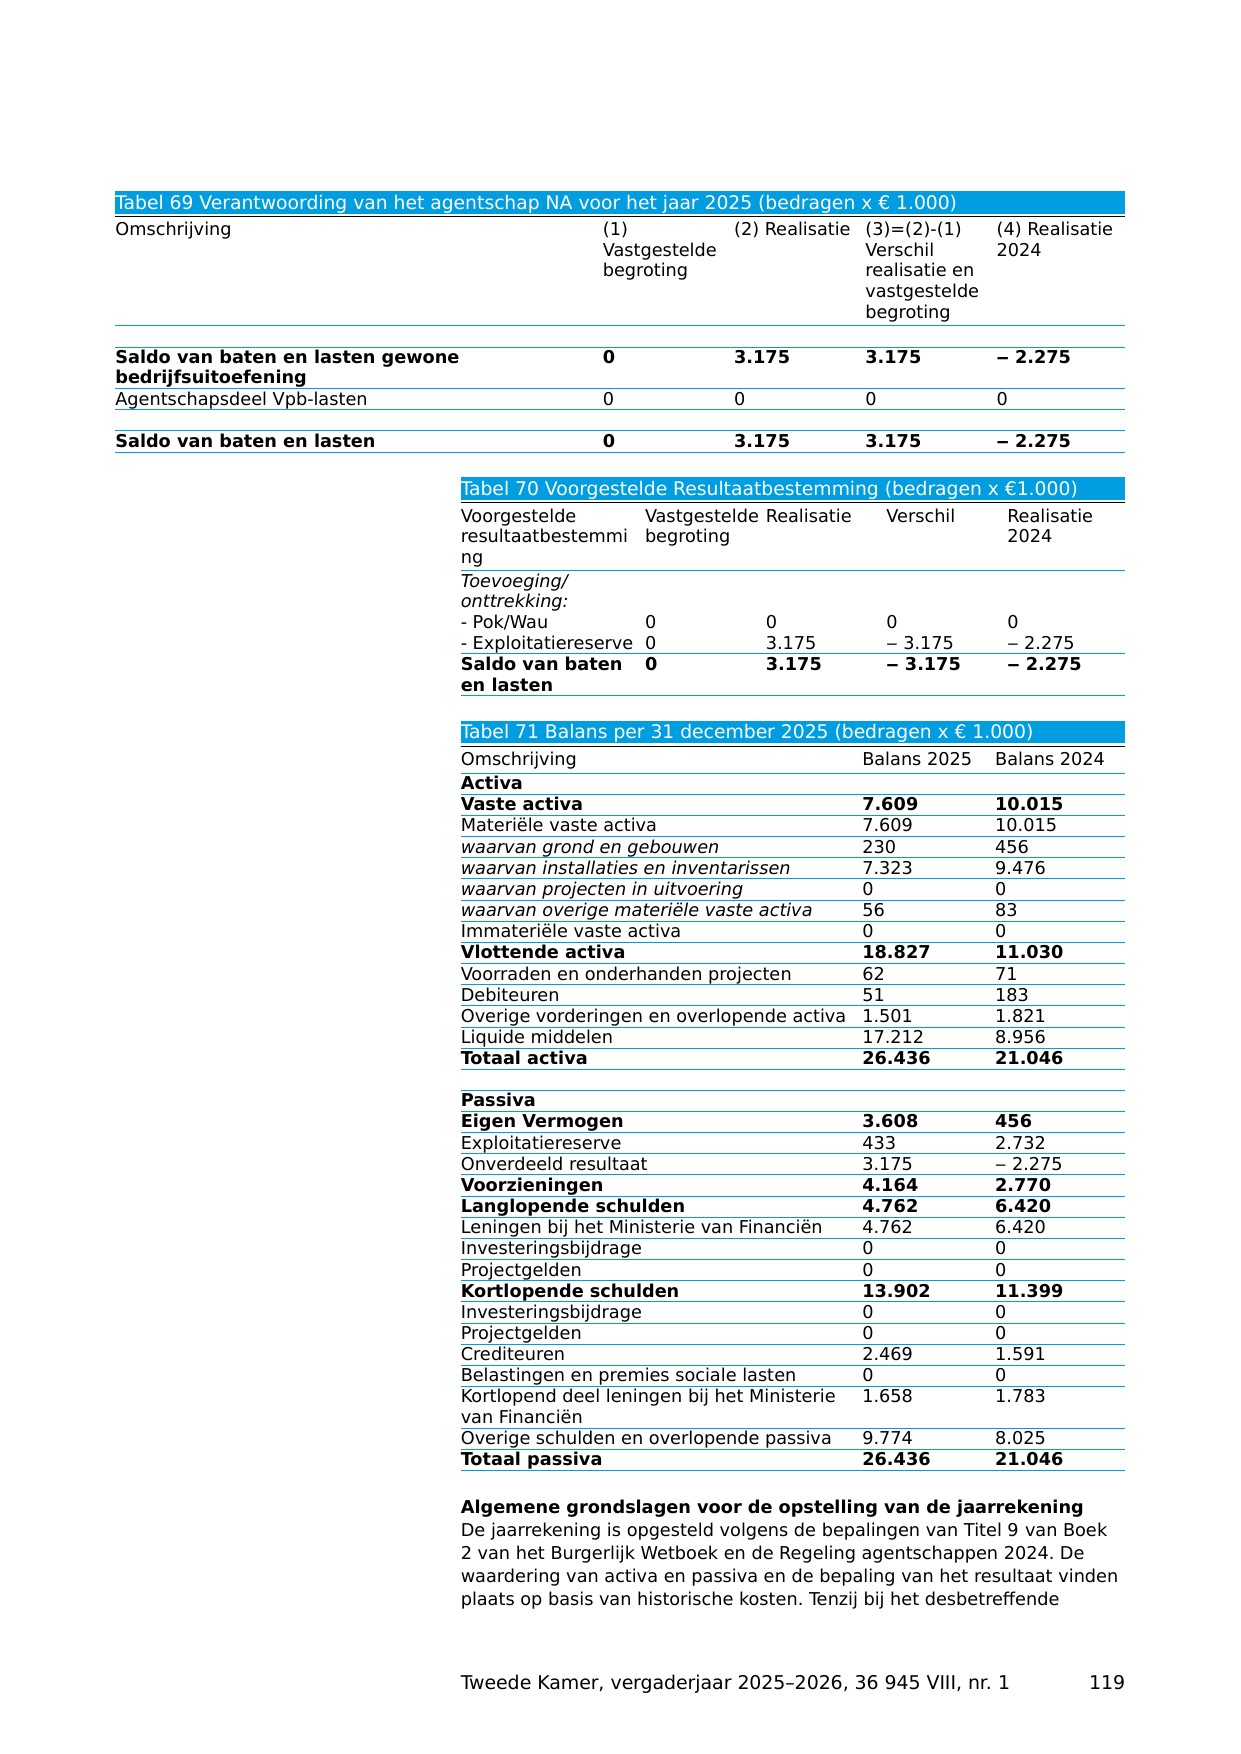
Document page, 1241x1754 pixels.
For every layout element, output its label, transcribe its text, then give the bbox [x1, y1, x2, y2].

table_cell 8.956 [992, 1028, 1125, 1047]
table_cell Voorzieningen [461, 1175, 859, 1196]
table_cell Projectgelden [461, 1324, 859, 1343]
table_cell 26.436 [859, 1049, 992, 1069]
table_cell 1.501 [859, 1006, 992, 1026]
table_cell waarvan overige materiële vaste activa [461, 901, 859, 921]
table_cell ‒ 3.175 [883, 654, 1004, 695]
table_cell (4) Realisatie 2024 [994, 217, 1125, 325]
table_cell [994, 326, 1125, 346]
table_cell Vastgestelde begroting [642, 503, 763, 570]
table_cell Agentschapsdeel Vpb-lasten [115, 389, 600, 409]
table_cell 17.212 [859, 1028, 992, 1047]
table_cell 2.770 [992, 1175, 1125, 1196]
table_cell 71 [992, 964, 1125, 984]
table_cell Crediteuren [461, 1345, 859, 1365]
table_cell 3.175 [862, 348, 993, 388]
table_cell 230 [859, 837, 992, 857]
table_cell ‒ 2.275 [1004, 654, 1125, 695]
table_cell 0 [600, 389, 731, 409]
table_cell [859, 1091, 992, 1111]
table_cell 13.902 [859, 1281, 992, 1301]
table_cell 0 [859, 922, 992, 942]
table_cell - Pok/Wau [461, 612, 642, 633]
table_cell 3.175 [731, 431, 862, 452]
table_cell Projectgelden [461, 1260, 859, 1280]
table_cell [600, 326, 731, 346]
table_cell 0 [994, 389, 1125, 409]
table_cell 21.046 [992, 1450, 1125, 1470]
table_cell Kortlopend deel leningen bij het Ministerie van Financiën [461, 1387, 859, 1428]
table_cell [992, 774, 1125, 794]
table_cell 0 [859, 1239, 992, 1259]
table_cell Exploitatiereserve [461, 1133, 859, 1153]
table_cell [1004, 571, 1125, 612]
table_cell 433 [859, 1133, 992, 1153]
table_cell waarvan projecten in uitvoering [461, 879, 859, 899]
table_cell 1.591 [992, 1345, 1125, 1365]
table_cell 3.175 [859, 1154, 992, 1174]
table_cell Materiële vaste activa [461, 816, 859, 836]
table_cell [883, 571, 1004, 612]
table_cell 3.175 [763, 633, 883, 653]
table_cell 6.420 [992, 1197, 1125, 1217]
table_cell 183 [992, 985, 1125, 1005]
table_cell 1.821 [992, 1006, 1125, 1026]
table_cell 62 [859, 964, 992, 984]
table_cell 9.774 [859, 1429, 992, 1449]
table_cell Kortlopende schulden [461, 1281, 859, 1301]
table_cell [461, 1070, 859, 1090]
table_cell Vlottende activa [461, 943, 859, 963]
table_cell (1) Vastgestelde begroting [600, 217, 731, 325]
table_cell [731, 410, 862, 430]
table_cell 0 [642, 633, 763, 653]
table_cell 26.436 [859, 1450, 992, 1470]
table_cell 7.323 [859, 858, 992, 878]
table_cell (3)=(2)-(1) Verschil realisatie en vastgestelde begroting [862, 217, 993, 325]
table_cell waarvan grond en gebouwen [461, 837, 859, 857]
table_cell ‒ 3.175 [883, 633, 1004, 653]
table_cell Saldo van baten en lasten [461, 654, 642, 695]
table_cell 0 [642, 654, 763, 695]
table_cell 56 [859, 901, 992, 921]
table_cell [115, 410, 600, 430]
table_cell 3.175 [731, 348, 862, 388]
table_cell Totaal activa [461, 1049, 859, 1069]
table_cell Passiva [461, 1091, 859, 1111]
table_cell 11.030 [992, 943, 1125, 963]
table_cell Eigen Vermogen [461, 1112, 859, 1132]
table_cell waarvan installaties en inventarissen [461, 858, 859, 878]
table_cell Liquide middelen [461, 1028, 859, 1047]
table_cell [763, 571, 883, 612]
table_cell 0 [992, 1260, 1125, 1280]
table_cell Overige schulden en overlopende passiva [461, 1429, 859, 1449]
table_cell Balans 2025 [859, 747, 992, 773]
table_cell Omschrijving [461, 747, 859, 773]
table_cell Omschrijving [115, 217, 600, 325]
table_cell Verschil [883, 503, 1004, 570]
table_cell 2.732 [992, 1133, 1125, 1153]
table_cell 0 [992, 1302, 1125, 1322]
table_cell Saldo van baten en lasten gewone bedrijfsuitoefening [115, 348, 600, 388]
table_cell Investeringsbijdrage [461, 1302, 859, 1322]
table_cell ‒ 2.275 [994, 431, 1125, 452]
table_cell Overige vorderingen en overlopende activa [461, 1006, 859, 1026]
table_cell 18.827 [859, 943, 992, 963]
table_cell 0 [600, 348, 731, 388]
table_cell 456 [992, 837, 1125, 857]
table_cell (2) Realisatie [731, 217, 862, 325]
table_cell 0 [1004, 612, 1125, 633]
table_cell 0 [859, 879, 992, 899]
table_cell Activa [461, 774, 859, 794]
table_cell Belastingen en premies sociale lasten [461, 1366, 859, 1386]
table_cell [992, 1070, 1125, 1090]
table_cell [859, 774, 992, 794]
table_cell 4.762 [859, 1218, 992, 1238]
table_cell [642, 571, 763, 612]
table_cell 0 [992, 1239, 1125, 1259]
table_cell 0 [992, 879, 1125, 899]
table_cell Debiteuren [461, 985, 859, 1005]
table_cell 4.164 [859, 1175, 992, 1196]
table_cell 21.046 [992, 1049, 1125, 1069]
table_cell 11.399 [992, 1281, 1125, 1301]
text Algemene grondslagen voor de opstelling van de jaarrekening De jaarrekening is opgesteld volgens de bepalingen van Titel 9 van Boek 2 van het Burgerlijk Wetboek en de Regeling agentschappen 2024. De waardering van activa en passiva en de bepaling van het resultaat vinden plaats op basis van historische kosten. Tenzij bij het desbetreffende [461, 1495, 1125, 1610]
table_cell 0 [992, 922, 1125, 942]
table_cell [600, 410, 731, 430]
table_cell 0 [992, 1324, 1125, 1343]
table_cell Toevoeging/ onttrekking: [461, 571, 642, 612]
table_cell [862, 410, 993, 430]
table_cell [862, 326, 993, 346]
table_cell 6.420 [992, 1218, 1125, 1238]
table_cell ‒ 2.275 [994, 348, 1125, 388]
table_cell 0 [883, 612, 1004, 633]
table_cell Balans 2024 [992, 747, 1125, 773]
table_cell 2.469 [859, 1345, 992, 1365]
table_cell [859, 1070, 992, 1090]
table_cell 9.476 [992, 858, 1125, 878]
table_cell 0 [642, 612, 763, 633]
table_cell 1.658 [859, 1387, 992, 1428]
table_cell 10.015 [992, 816, 1125, 836]
table_cell ‒ 2.275 [992, 1154, 1125, 1174]
table_cell 456 [992, 1112, 1125, 1132]
table_cell Leningen bij het Ministerie van Financiën [461, 1218, 859, 1238]
table_cell 0 [859, 1366, 992, 1386]
table_cell 3.175 [763, 654, 883, 695]
table_cell 0 [600, 431, 731, 452]
table_cell Vaste activa [461, 795, 859, 815]
table_cell 51 [859, 985, 992, 1005]
table_cell ‒ 2.275 [1004, 633, 1125, 653]
table_cell 3.175 [862, 431, 993, 452]
table_cell [994, 410, 1125, 430]
table_cell 4.762 [859, 1197, 992, 1217]
table_cell [731, 326, 862, 346]
table_cell 0 [763, 612, 883, 633]
table_cell 0 [859, 1324, 992, 1343]
table_cell 0 [859, 1260, 992, 1280]
table_cell Totaal passiva [461, 1450, 859, 1470]
table_cell 8.025 [992, 1429, 1125, 1449]
table_cell 7.609 [859, 795, 992, 815]
table_cell 7.609 [859, 816, 992, 836]
table_cell 83 [992, 901, 1125, 921]
table_cell 10.015 [992, 795, 1125, 815]
table_cell 0 [862, 389, 993, 409]
table_cell Realisatie [763, 503, 883, 570]
table_cell [992, 1091, 1125, 1111]
table_cell 3.608 [859, 1112, 992, 1132]
table_cell [115, 326, 600, 346]
table_cell Voorgestelde resultaatbestemming [461, 503, 642, 570]
table_cell Langlopende schulden [461, 1197, 859, 1217]
table_cell Onverdeeld resultaat [461, 1154, 859, 1174]
table_cell 0 [992, 1366, 1125, 1386]
table_cell 0 [859, 1302, 992, 1322]
table_cell Investeringsbijdrage [461, 1239, 859, 1259]
table_cell Saldo van baten en lasten [115, 431, 600, 452]
table_cell 0 [731, 389, 862, 409]
table_cell - Exploitatiereserve [461, 633, 642, 653]
table_cell Realisatie 2024 [1004, 503, 1125, 570]
table_cell 1.783 [992, 1387, 1125, 1428]
table_cell Voorraden en onderhanden projecten [461, 964, 859, 984]
table_cell Immateriële vaste activa [461, 922, 859, 942]
